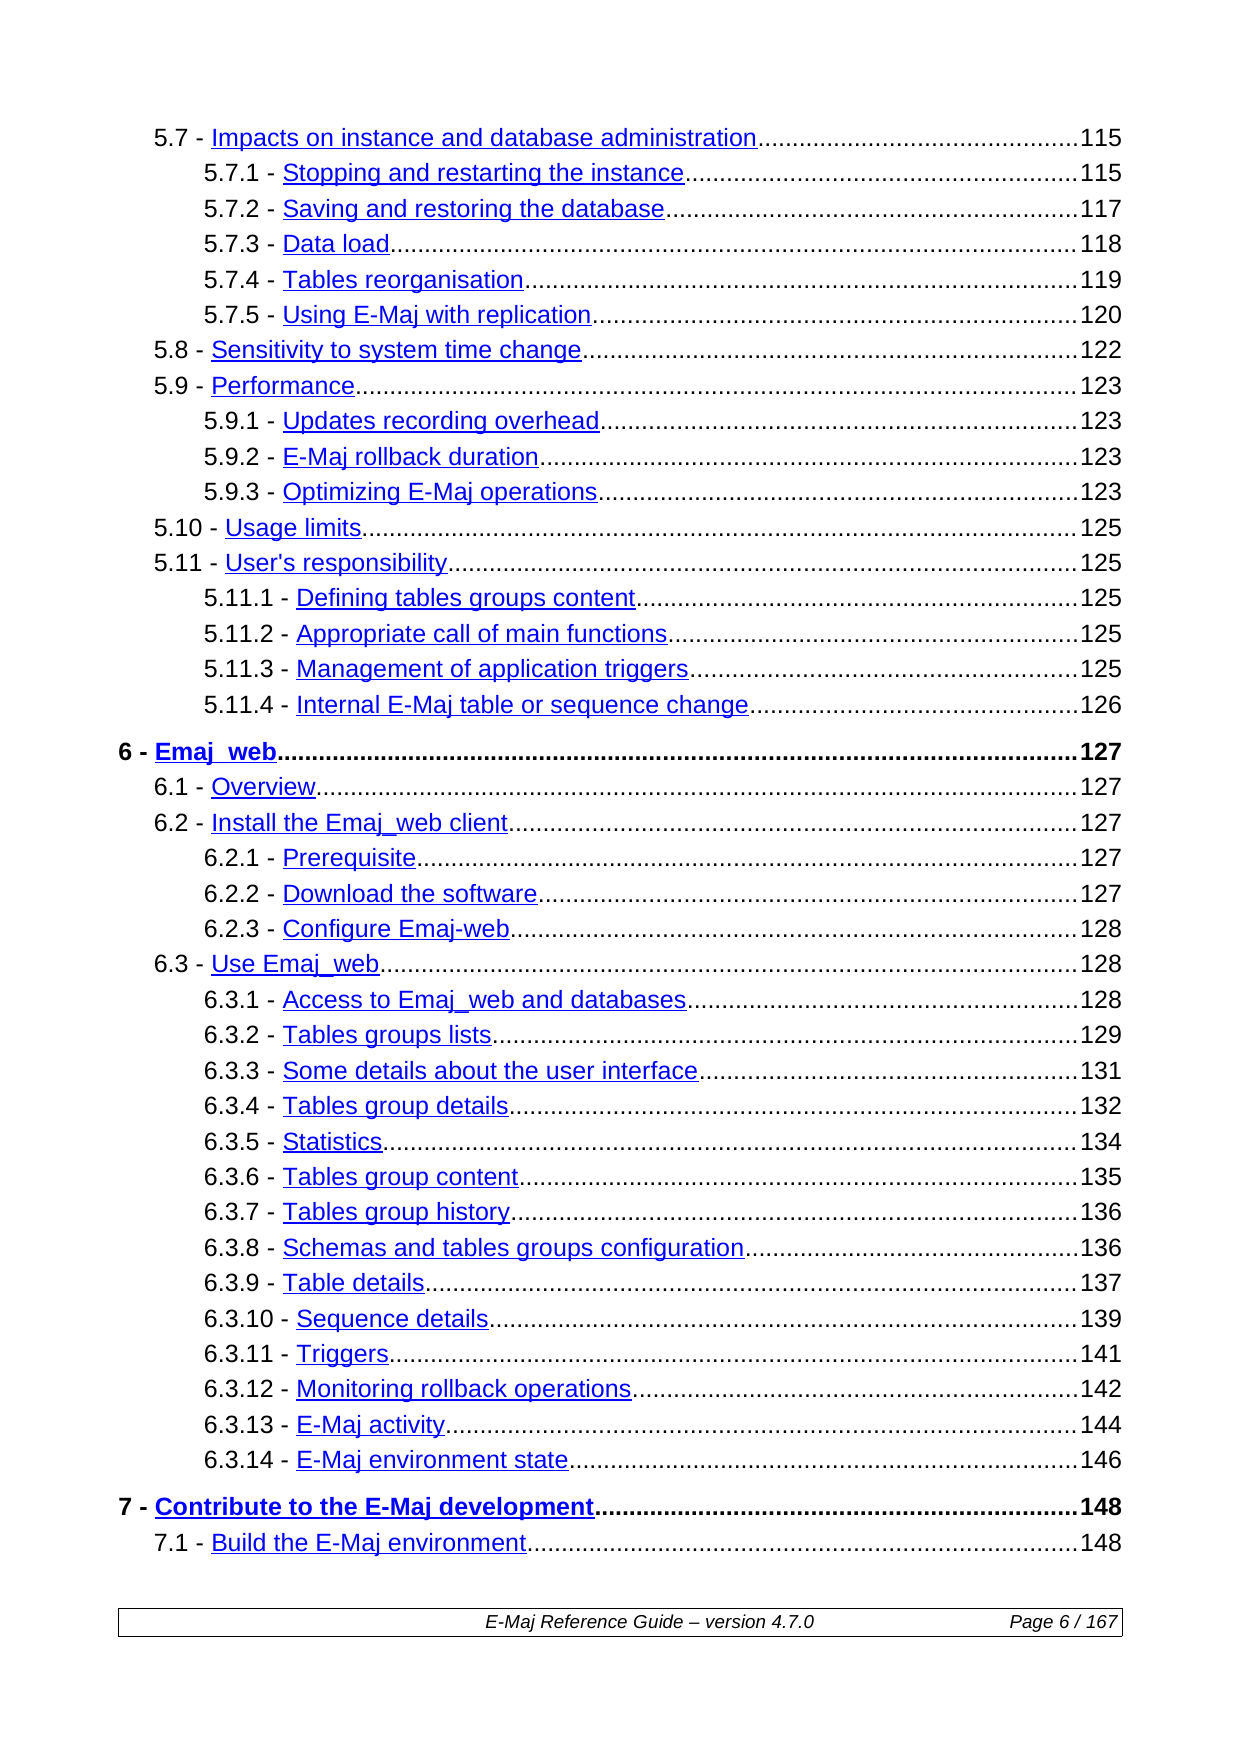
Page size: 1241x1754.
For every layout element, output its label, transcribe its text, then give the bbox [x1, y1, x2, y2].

text 6.3.11 - Triggers 141 [168, 1334, 1122, 1369]
text 6.2 - Install the Emaj_web client 127 [118, 803, 1122, 838]
text 5.11.3 - Management of application triggers 125 [168, 649, 1122, 685]
text 5.9 - Performance 123 [118, 366, 1122, 401]
text 6.2.3 - Configure Emaj-web 128 [168, 909, 1122, 944]
text 7.1 - Build the E-Maj environment 148 [118, 1523, 1122, 1558]
text 6.3.5 - Statistics 134 [168, 1122, 1122, 1157]
text 5.7.1 - Stopping and restarting the instance 115 [168, 153, 1122, 189]
text 6.2.2 - Download the software 127 [168, 874, 1122, 909]
text 5.7.3 - Data load 118 [168, 224, 1122, 260]
text 5.8 - Sensitivity to system time change 122 [118, 331, 1122, 366]
text 5.7.5 - Using E-Maj with replication 120 [168, 295, 1122, 331]
text 6.3.3 - Some details about the user interface 131 [168, 1051, 1122, 1086]
text 6.3.6 - Tables group content 135 [168, 1157, 1122, 1192]
text 5.11 - User's responsibility 125 [118, 543, 1122, 578]
text 5.10 - Usage limits 125 [118, 508, 1122, 543]
text 5.7.4 - Tables reorganisation 119 [168, 260, 1122, 295]
text 6.2.1 - Prerequisite 127 [168, 838, 1122, 874]
text 7 - Contribute to the E-Maj development 148 [118, 1487, 1122, 1523]
text 5.11.1 - Defining tables groups content 125 [168, 578, 1122, 614]
text 6.3.10 - Sequence details 139 [168, 1299, 1122, 1334]
text 5.11.2 - Appropriate call of main functions 125 [168, 614, 1122, 649]
text 5.7.2 - Saving and restoring the database 117 [168, 189, 1122, 224]
text 6.3.8 - Schemas and tables groups configuration 136 [168, 1228, 1122, 1263]
text 6.3.14 - E-Maj environment state 146 [168, 1440, 1122, 1476]
text 6.1 - Overview 127 [118, 767, 1122, 803]
text 5.7 - Impacts on instance and database administration 115 [118, 118, 1122, 153]
text 6.3.12 - Monitoring rollback operations 142 [168, 1369, 1122, 1405]
text 5.9.1 - Updates recording overhead 123 [168, 401, 1122, 437]
text 6.3.9 - Table details 137 [168, 1263, 1122, 1299]
text 6 - Emaj_web 127 [118, 732, 1122, 767]
text 6.3 - Use Emaj_web 128 [118, 944, 1122, 980]
text 6.3.13 - E-Maj activity 144 [168, 1405, 1122, 1440]
text 5.11.4 - Internal E-Maj table or sequence change 126 [168, 685, 1122, 720]
text 6.3.7 - Tables group history 136 [168, 1192, 1122, 1228]
text 6.3.2 - Tables groups lists 129 [168, 1015, 1122, 1051]
text 5.9.2 - E-Maj rollback duration 123 [168, 437, 1122, 472]
text 6.3.1 - Access to Emaj_web and databases 128 [168, 980, 1122, 1015]
text 5.9.3 - Optimizing E-Maj operations 123 [168, 472, 1122, 508]
text 6.3.4 - Tables group details 132 [168, 1086, 1122, 1122]
